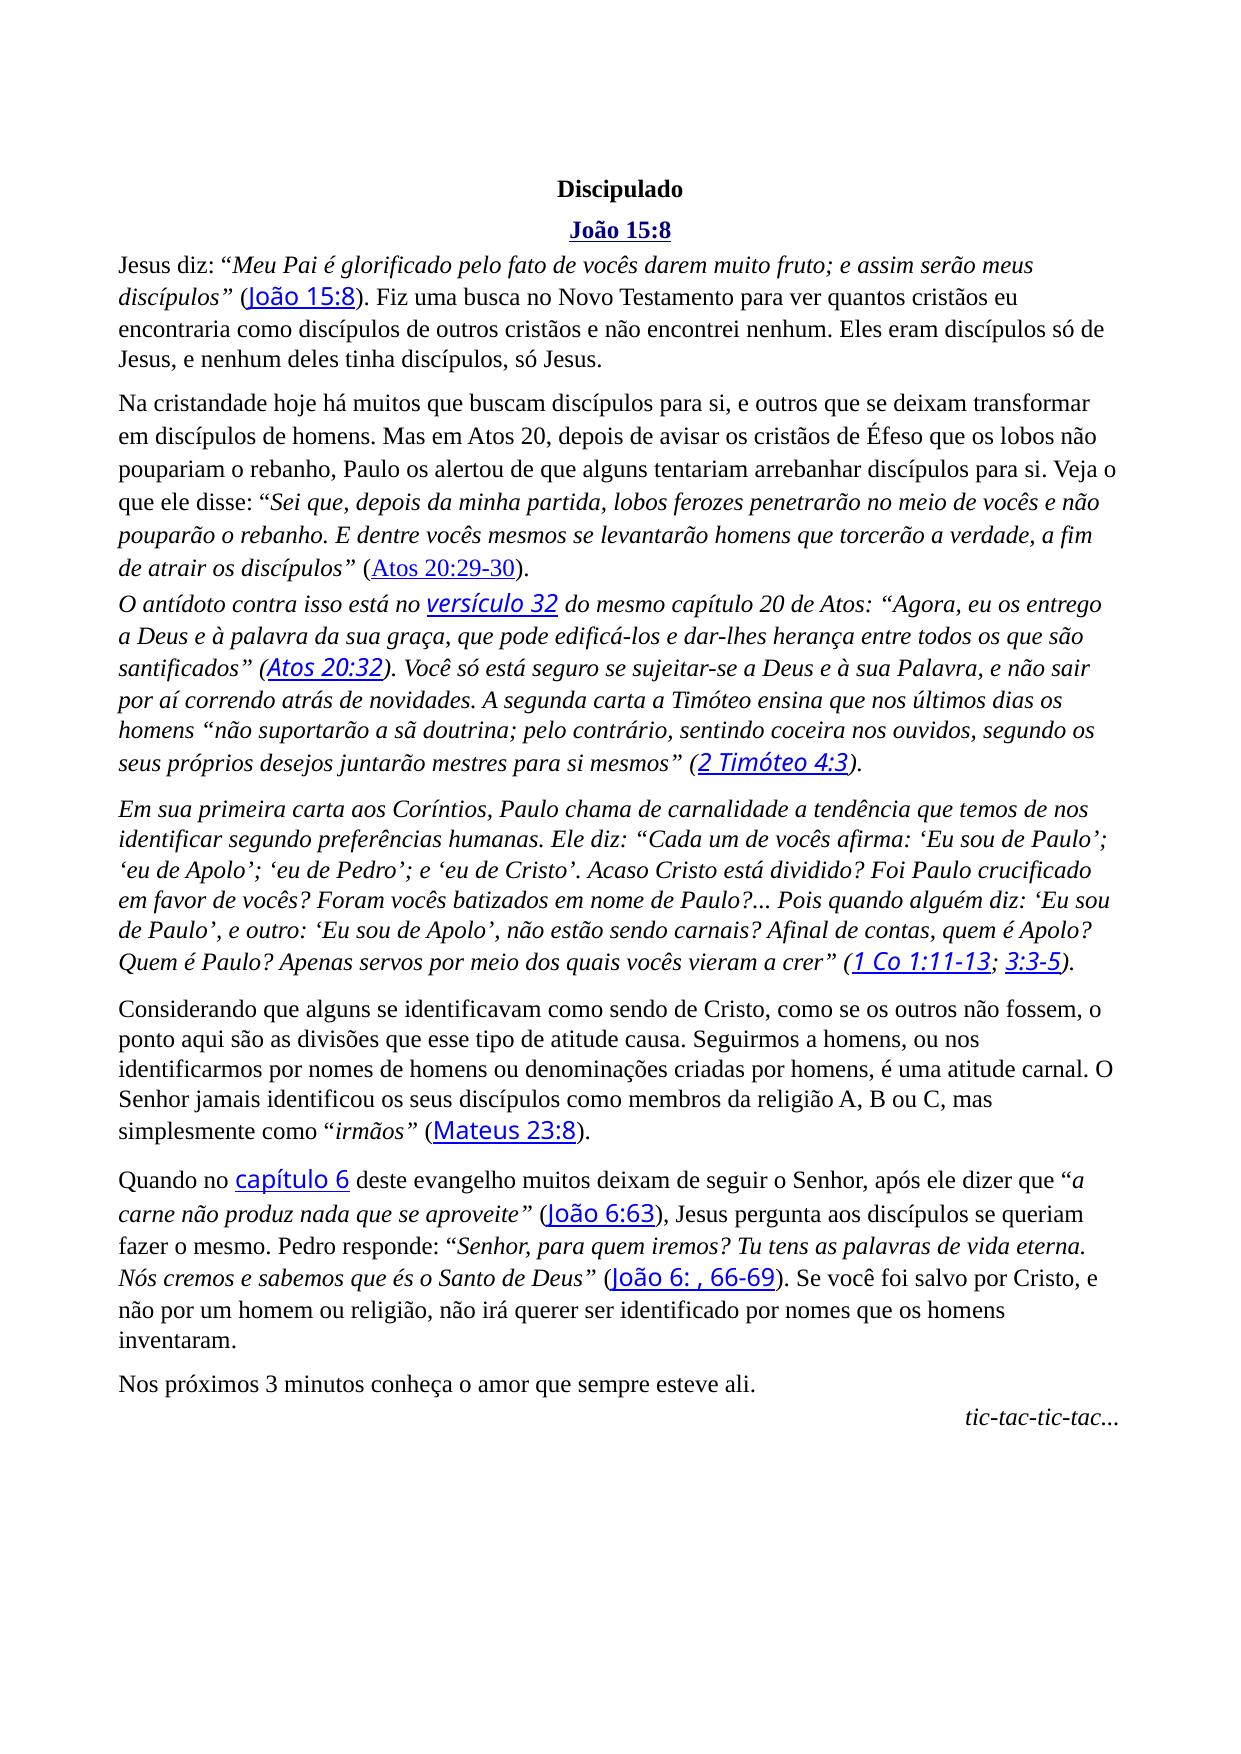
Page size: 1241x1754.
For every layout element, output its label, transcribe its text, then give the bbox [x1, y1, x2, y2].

text tic-tac-tic-tac... [118, 1402, 1122, 1431]
text João 15:8 [118, 216, 1122, 244]
text Em sua primeira carta aos Coríntios, Paulo chama de carnalidade a tendência que temos de nos identificar segundo preferências humanas. Ele diz: “Cada um de vocês afirma: ‘Eu sou de Paulo’; ‘eu de Apolo’; ‘eu de Pedro’; e ‘eu de Cristo’. Acaso Cristo está dividido? Foi Paulo crucificado em favor de vocês? Foram vocês batizados em nome de Paulo?... Pois quando alguém diz: ‘Eu sou de Paulo’, e outro: ‘Eu sou de Apolo’, não estão sendo carnais? Afinal de contas, quem é Apolo? Quem é Paulo? Apenas servos por meio dos quais vocês vieram a crer” (1 Co 1:11-13; 3:3-5). [118, 793, 1122, 978]
text Quando no capítulo 6 deste evangelho muitos deixam de seguir o Senhor, após ele dizer que “a carne não produz nada que se aproveite” (João 6:63), Jesus pergunta aos discípulos se queriam fazer o mesmo. Pedro responde: “Senhor, para quem iremos? Tu tens as palavras de vida eterna. Nós cremos e sabemos que és o Santo de Deus” (João 6: , 66-69). Se você foi salvo por Cristo, e não por um homem ou religião, não irá querer ser identificado por nomes que os homens inventaram. [118, 1162, 1122, 1354]
text Na cristandade hoje há muitos que buscam discípulos para si, e outros que se deixam transformar em discípulos de homens. Mas em Atos 20, depois de avisar os cristãos de Éfeso que os lobos não poupariam o rebanho, Paulo os alertou de que alguns tentariam arrebanhar discípulos para si. Veja o que ele disse: “Sei que, depois da minha partida, lobos ferozes penetrarão no meio de vocês e não pouparão o rebanho. E dentre vocês mesmos se levantarão homens que torcerão a verdade, a fim de atrair os discípulos” (Atos 20:29-30). [118, 388, 1122, 582]
text Nos próximos 3 minutos conheça o amor que sempre esteve ali. [118, 1369, 1122, 1398]
text Considerando que alguns se identificavam como sendo de Cristo, como se os outros não fossem, o ponto aqui são as divisões que esse tipo de atitude causa. Seguirmos a homens, ou nos identificarmos por nomes de homens ou denominações criadas por homens, é uma atitude carnal. O Senhor jamais identificou os seus discípulos como membros da religião A, B ou C, mas simplesmente como “irmãos” (Mateus 23:8). [118, 992, 1122, 1147]
text Jesus diz: “Meu Pai é glorificado pelo fato de vocês darem muito fruto; e assim serão meus discípulos” (João 15:8). Fiz uma busca no Novo Testamento para ver quantos cristãos eu encontraria como discípulos de outros cristãos e não encontrei nenhum. Eles eram discípulos só de Jesus, e nenhum deles tinha discípulos, só Jesus. [118, 248, 1122, 373]
text O antídoto contra isso está no versículo 32 do mesmo capítulo 20 de Atos: “Agora, eu os entrego a Deus e à palavra da sua graça, que pode edificá-los e dar-lhes herança entre todos os que são santificados” (Atos 20:32). Você só está seguro se sujeitar-se a Deus e à sua Palavra, e não sair por aí correndo atrás de novidades. A segunda carta a Timóteo ensina que nos últimos dias os homens “não suportarão a sã doutrina; pelo contrário, sentindo coceira nos ouvidos, segundo os seus próprios desejos juntarão mestres para si mesmos” (2 Timóteo 4:3). [118, 586, 1122, 778]
text Discipulado [118, 143, 1122, 203]
